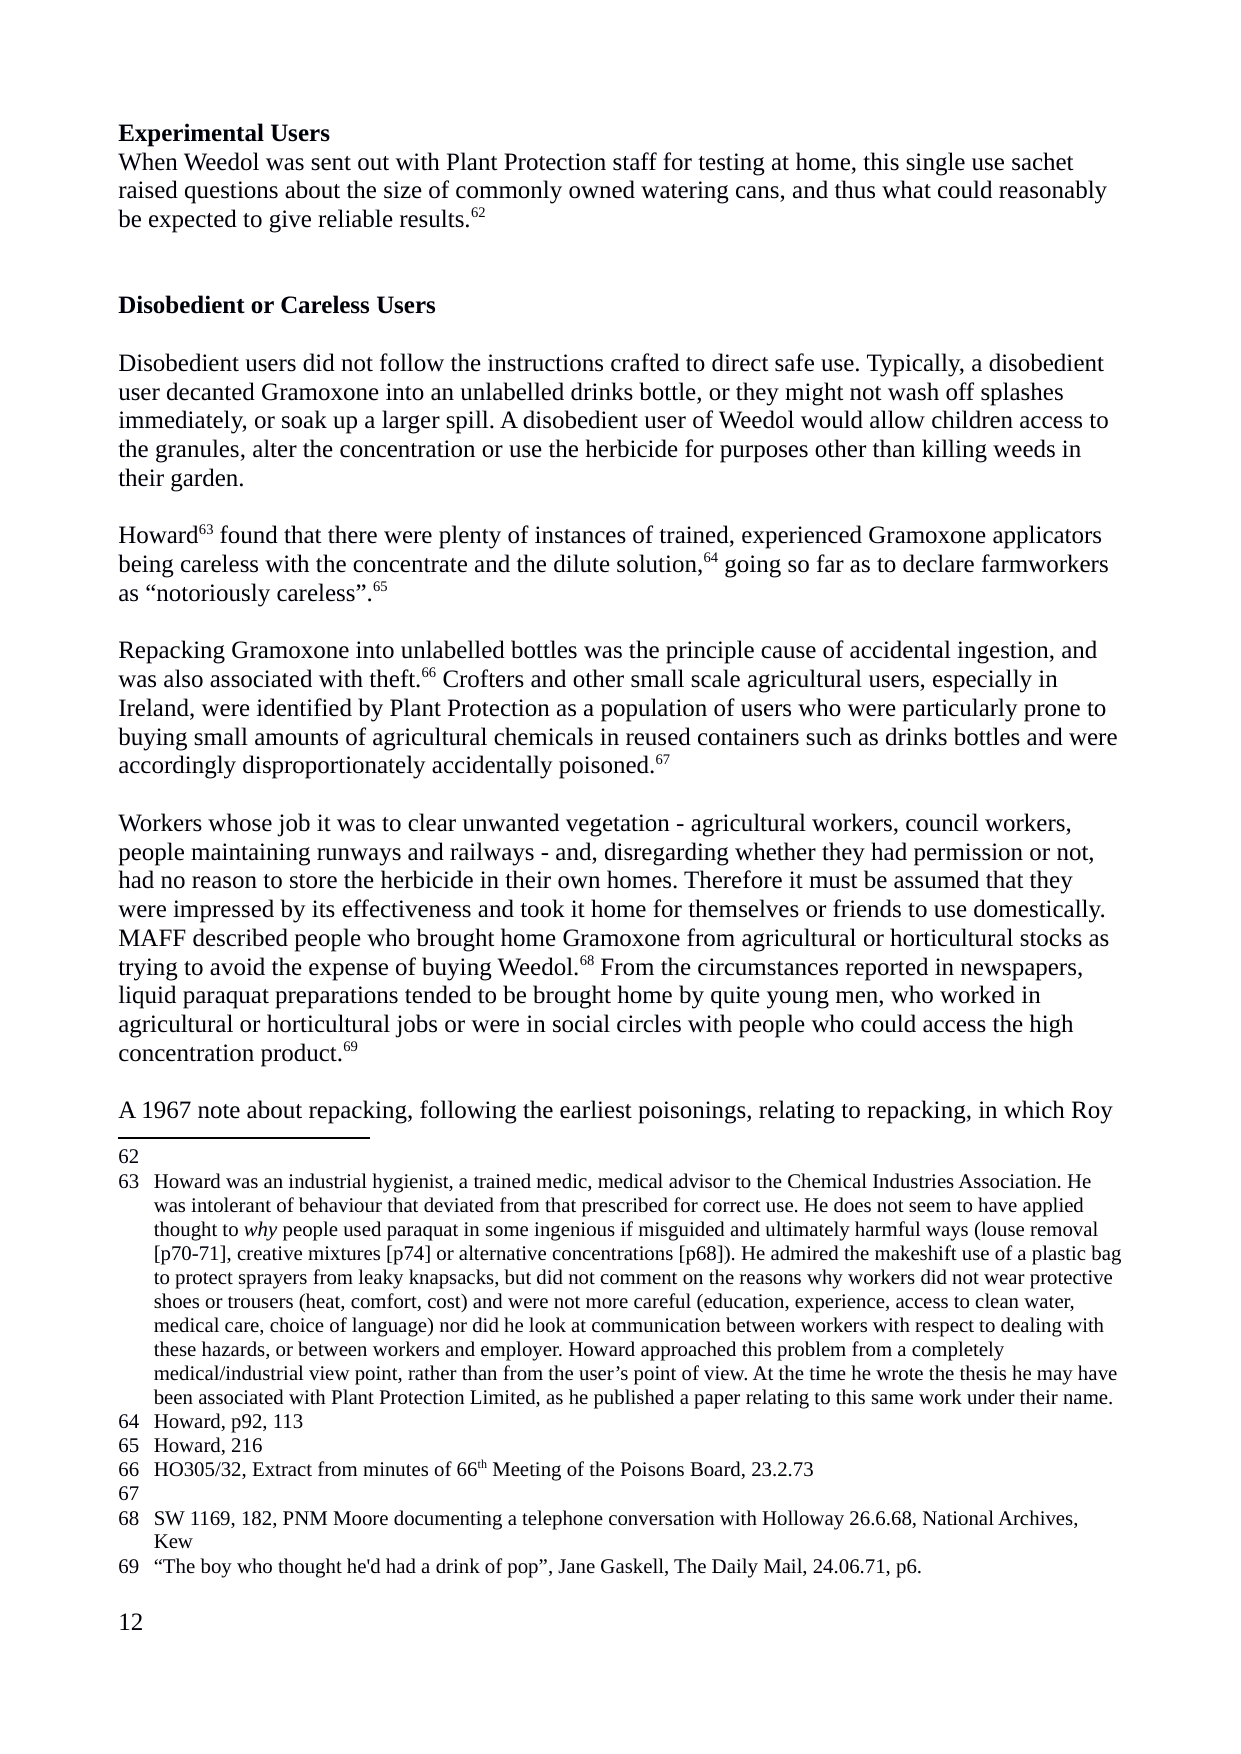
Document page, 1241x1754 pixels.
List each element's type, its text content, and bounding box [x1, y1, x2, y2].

text “The boy who thought he'd had a drink of pop”, Jane Gaskell, The Daily Mail, 24.06.71, p6. [118, 1553, 1122, 1578]
text SW 1169, 182, PNM Moore documenting a telephone conversation with Holloway 26.6.68, National Archives, Kew [118, 1505, 1122, 1553]
text Howard, 216 [118, 1433, 1122, 1457]
text Disobedient users did not follow the instructions crafted to direct safe use. Typically, a disobedient user decanted Gramoxone into an unlabelled drinks bottle, or they might not wash off splashes immediately, or soak up a larger spill. A disobedient user of Weedol would allow children access to the granules, alter the concentration or use the herbicide for purposes other than killing weeds in their garden. [118, 348, 1122, 492]
text Disobedient or Careless Users [118, 291, 1122, 319]
text HO305/32, Extract from minutes of 66th Meeting of the Poisons Board, 23.2.73 [118, 1457, 1122, 1481]
text When Weedol was sent out with Plant Protection staff for testing at home, this single use sachet raised questions about the size of commonly owned watering cans, and thus what could reasonably be expected to give reliable results. [118, 147, 1122, 233]
text Howard was an industrial hygienist, a trained medic, medical advisor to the Chemical Industries Association. He was intolerant of behaviour that deviated from that prescribed for correct use. He does not seem to have applied thought to why people used paraquat in some ingenious if misguided and ultimately harmful ways (louse removal [p70-71], creative mixtures [p74] or alternative concentrations [p68]). He admired the makeshift use of a plastic bag to protect sprayers from leaky knapsacks, but did not comment on the reasons why workers did not wear protective shoes or trousers (heat, comfort, cost) and were not more careful (education, experience, access to clean water, medical care, choice of language) nor did he look at communication between workers with respect to dealing with these hazards, or between workers and employer. Howard approached this problem from a completely medical/industrial view point, rather than from the user’s point of view. At the time he wrote the thesis he may have been associated with Plant Protection Limited, as he published a paper relating to this same work under their name. [118, 1168, 1122, 1409]
text Experimental Users [118, 118, 1122, 147]
text Howard, p92, 113 [118, 1409, 1122, 1433]
text Repacking Gramoxone into unlabelled bottles was the principle cause of accidental ingestion, and was also associated with theft. Crofters and other small scale agricultural users, especially in Ireland, were identified by Plant Protection as a population of users who were particularly prone to buying small amounts of agricultural chemicals in reused containers such as drinks bottles and were accordingly disproportionately accidentally poisoned. [118, 636, 1122, 779]
text Workers whose job it was to clear unwanted vegetation - agricultural workers, council workers, people maintaining runways and railways - and, disregarding whether they had permission or not, had no reason to store the herbicide in their own homes. Therefore it must be assumed that they were impressed by its effectiveness and took it home for themselves or friends to use domestically. MAFF described people who brought home Gramoxone from agricultural or horticultural stocks as trying to avoid the expense of buying Weedol. From the circumstances reported in newspapers, liquid paraquat preparations tended to be brought home by quite young men, who worked in agricultural or horticultural jobs or were in social circles with people who could access the high concentration product. [118, 808, 1122, 1067]
text Howard found that there were plenty of instances of trained, experienced Gramoxone applicators being careless with the concentrate and the dilute solution, going so far as to declare farmworkers as “notoriously careless”. [118, 521, 1122, 607]
text A 1967 note about repacking, following the earliest poisonings, relating to repacking, in which Roy [118, 1096, 1122, 1124]
